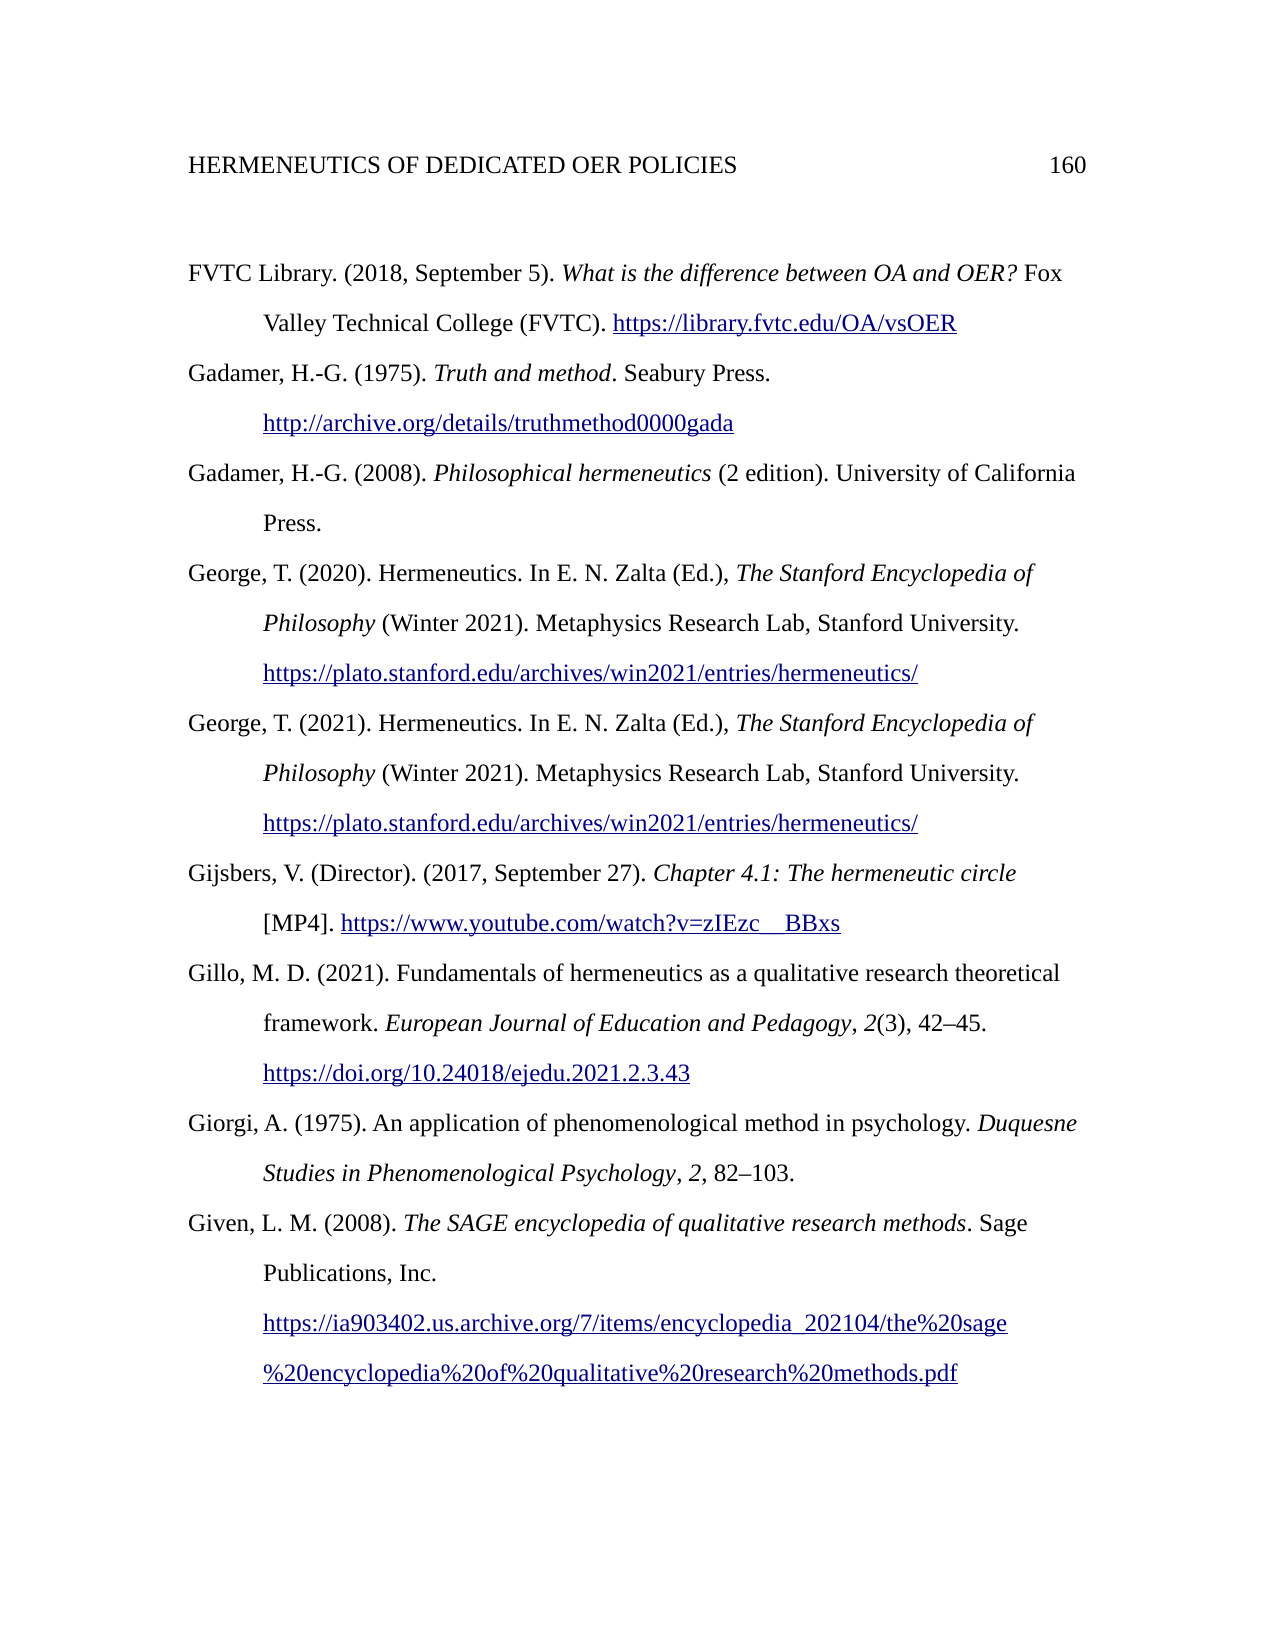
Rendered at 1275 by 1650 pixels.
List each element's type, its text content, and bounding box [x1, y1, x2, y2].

text George, T. (2021). Hermeneutics. In E. N. Zalta (Ed.), The Stanford Encyclopedia of Philosophy (Winter 2021). Metaphysics Research Lab, Stanford University. https://plato.stanford.edu/archives/win2021/entries/hermeneutics/ [188, 687, 1087, 837]
text FVTC Library. (2018, September 5). What is the difference between OA and OER? Fox Valley Technical College (FVTC). https://library.fvtc.edu/OA/vsOER [188, 237, 1087, 337]
text Given, L. M. (2008). The SAGE encyclopedia of qualitative research methods. Sage Publications, Inc. https://ia903402.us.archive.org/7/items/encyclopedia_202104/the%20sage%20encyclopedia%20of%20qualitative%20research%20methods.pdf [188, 1187, 1087, 1387]
text George, T. (2020). Hermeneutics. In E. N. Zalta (Ed.), The Stanford Encyclopedia of Philosophy (Winter 2021). Metaphysics Research Lab, Stanford University. https://plato.stanford.edu/archives/win2021/entries/hermeneutics/ [188, 537, 1087, 687]
text Giorgi, A. (1975). An application of phenomenological method in psychology. Duquesne Studies in Phenomenological Psychology, 2, 82–103. [188, 1087, 1087, 1187]
text Gadamer, H.-G. (1975). Truth and method. Seabury Press. http://archive.org/details/truthmethod0000gada [188, 337, 1087, 437]
text Gadamer, H.-G. (2008). Philosophical hermeneutics (2 edition). University of California Press. [188, 437, 1087, 537]
text Gillo, M. D. (2021). Fundamentals of hermeneutics as a qualitative research theoretical framework. European Journal of Education and Pedagogy, 2(3), 42–45. https://doi.org/10.24018/ejedu.2021.2.3.43 [188, 937, 1087, 1087]
text Gijsbers, V. (Director). (2017, September 27). Chapter 4.1: The hermeneutic circle [MP4]. https://www.youtube.com/watch?v=zIEzc__BBxs [188, 837, 1087, 937]
